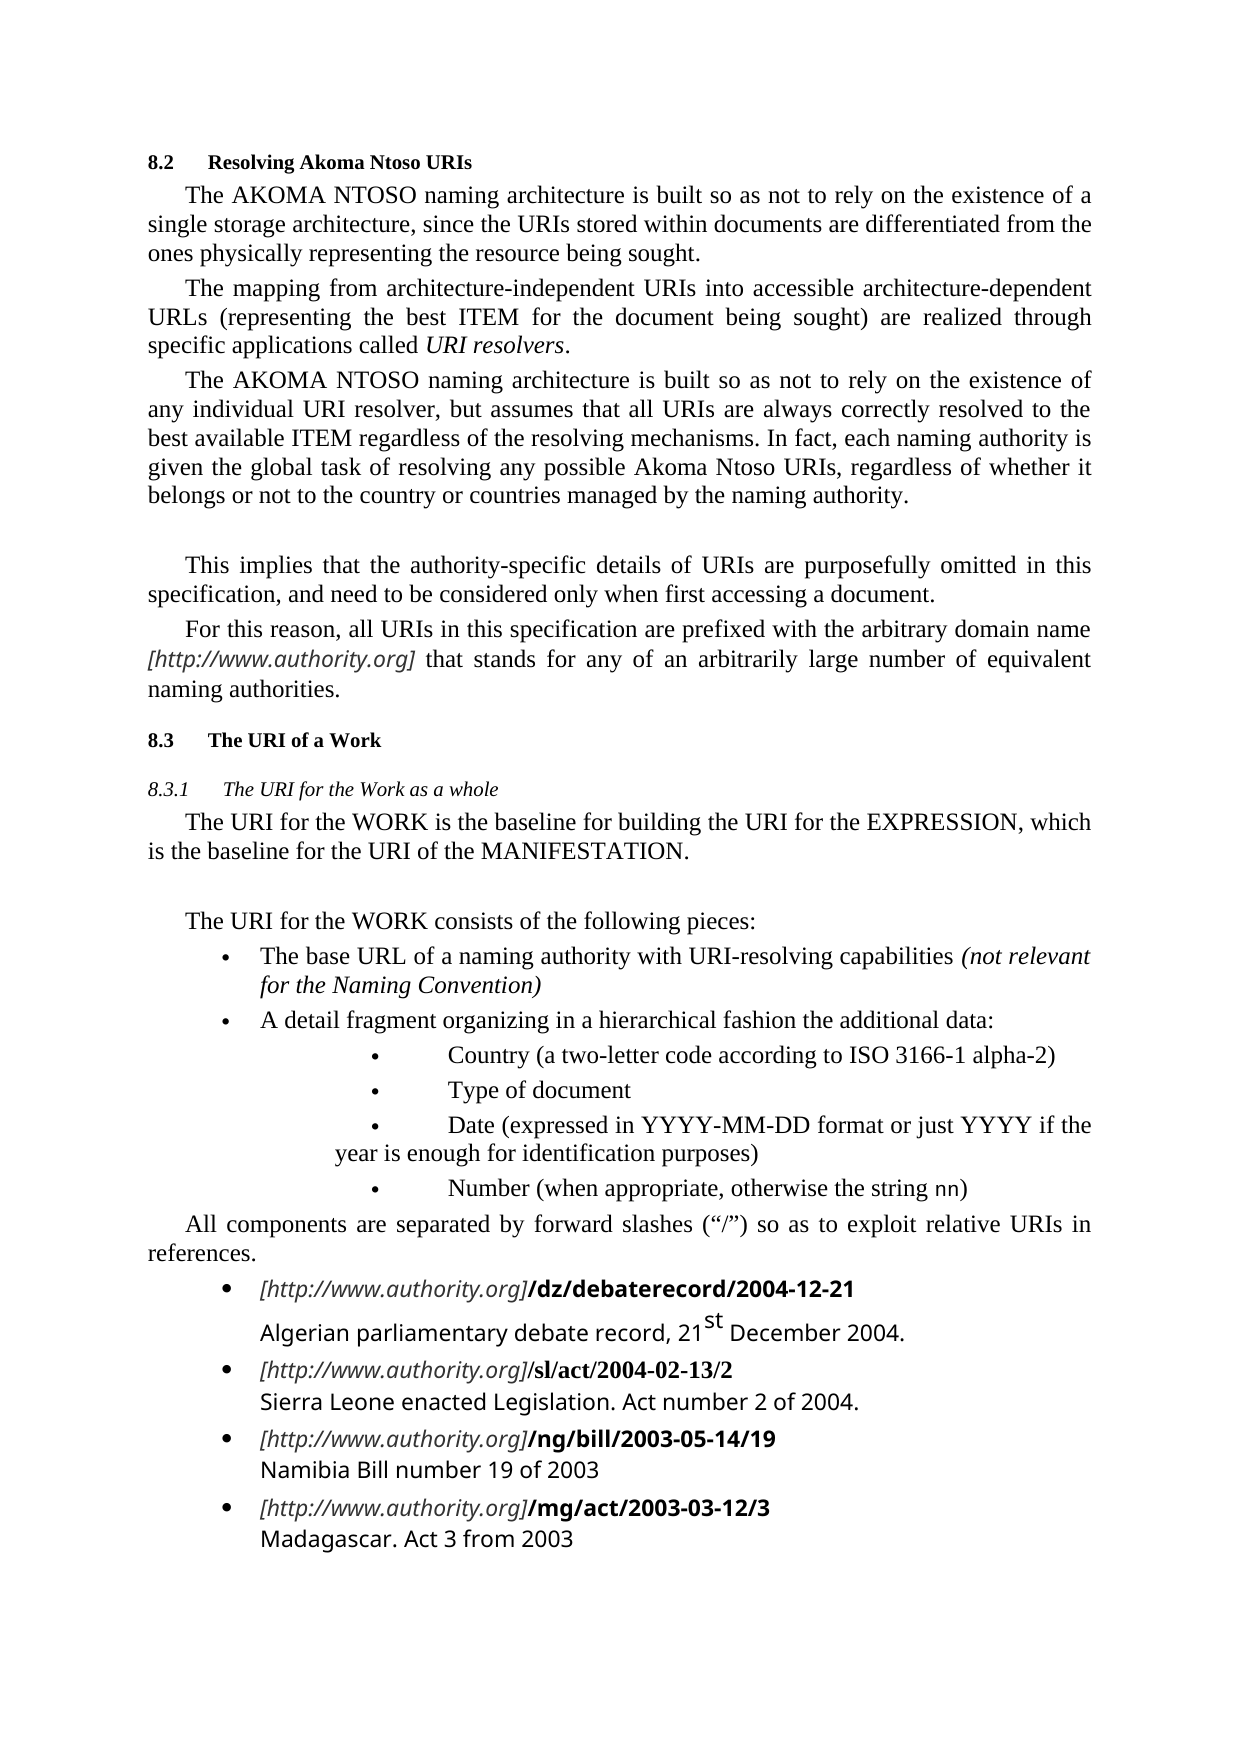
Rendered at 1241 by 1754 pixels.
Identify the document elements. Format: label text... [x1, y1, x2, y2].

subtitle The URI for the Work as a whole [148, 777, 1092, 801]
subtitle The URI of a Work [148, 728, 1092, 752]
list [http://www.authority.org]/ng/bill/2003-05-14/19 Namibia Bill number 19 of 2003 [222, 1423, 1092, 1486]
list Number (when appropriate, otherwise the string nn) [334, 1173, 1092, 1203]
text This implies that the authority-specific details of URIs are purposefully omitted in this specification, and need to be considered only when first accessing a document. [148, 550, 1092, 608]
list Date (expressed in YYYY-MM-DD format or just YYYY if the year is enough for identification purposes) [334, 1110, 1092, 1167]
list Country (a two-letter code according to ISO 3166-1 alpha-2) [334, 1040, 1092, 1068]
text The AKOMA NTOSO naming architecture is built so as not to rely on the existence of a single storage architecture, since the URIs stored within documents are differentiated from the ones physically representing the resource being sought. [148, 180, 1092, 267]
list A detail fragment organizing in a hierarchical fashion the additional data: [222, 1005, 1092, 1033]
text All components are separated by forward slashes (“/”) so as to exploit relative URIs in references. [148, 1209, 1092, 1267]
text The AKOMA NTOSO naming architecture is built so as not to rely on the existence of any individual URI resolver, but assumes that all URIs are always correctly resolved to the best available ITEM regardless of the resolving mechanisms. In fact, each naming authority is given the global task of resolving any possible Akoma Ntoso URIs, regardless of whether it belongs or not to the country or countries managed by the naming authority. [148, 365, 1092, 509]
text For this reason, all URIs in this specification are prefixed with the arbitrary domain name [http://www.authority.org] that stands for any of an arbitrarily large number of equivalent naming authorities. [148, 614, 1092, 703]
list [http://www.authority.org]/mg/act/2003-03-12/3 Madagascar. Act 3 from 2003 [222, 1492, 1092, 1554]
subtitle Resolving Akoma Ntoso URIs [148, 150, 1092, 174]
list The base URL of a naming authority with URI-resolving capabilities (not relevant for the Naming Convention) [222, 941, 1092, 998]
list [http://www.authority.org]/dz/debaterecord/2004-12-21 Algerian parliamentary debate record, 21st December 2004. [222, 1273, 1092, 1348]
list [http://www.authority.org]/sl/act/2004-02-13/2 Sierra Leone enacted Legislation. Act number 2 of 2004. [222, 1354, 1092, 1417]
text The URI for the WORK is the baseline for building the URI for the EXPRESSION, which is the baseline for the URI of the MANIFESTATION. [148, 807, 1092, 865]
list Type of document [334, 1075, 1092, 1103]
text The URI for the WORK consists of the following pieces: [185, 906, 1092, 935]
text The mapping from architecture-independent URIs into accessible architecture-dependent URLs (representing the best ITEM for the document being sought) are realized through specific applications called URI resolvers. [148, 273, 1092, 359]
